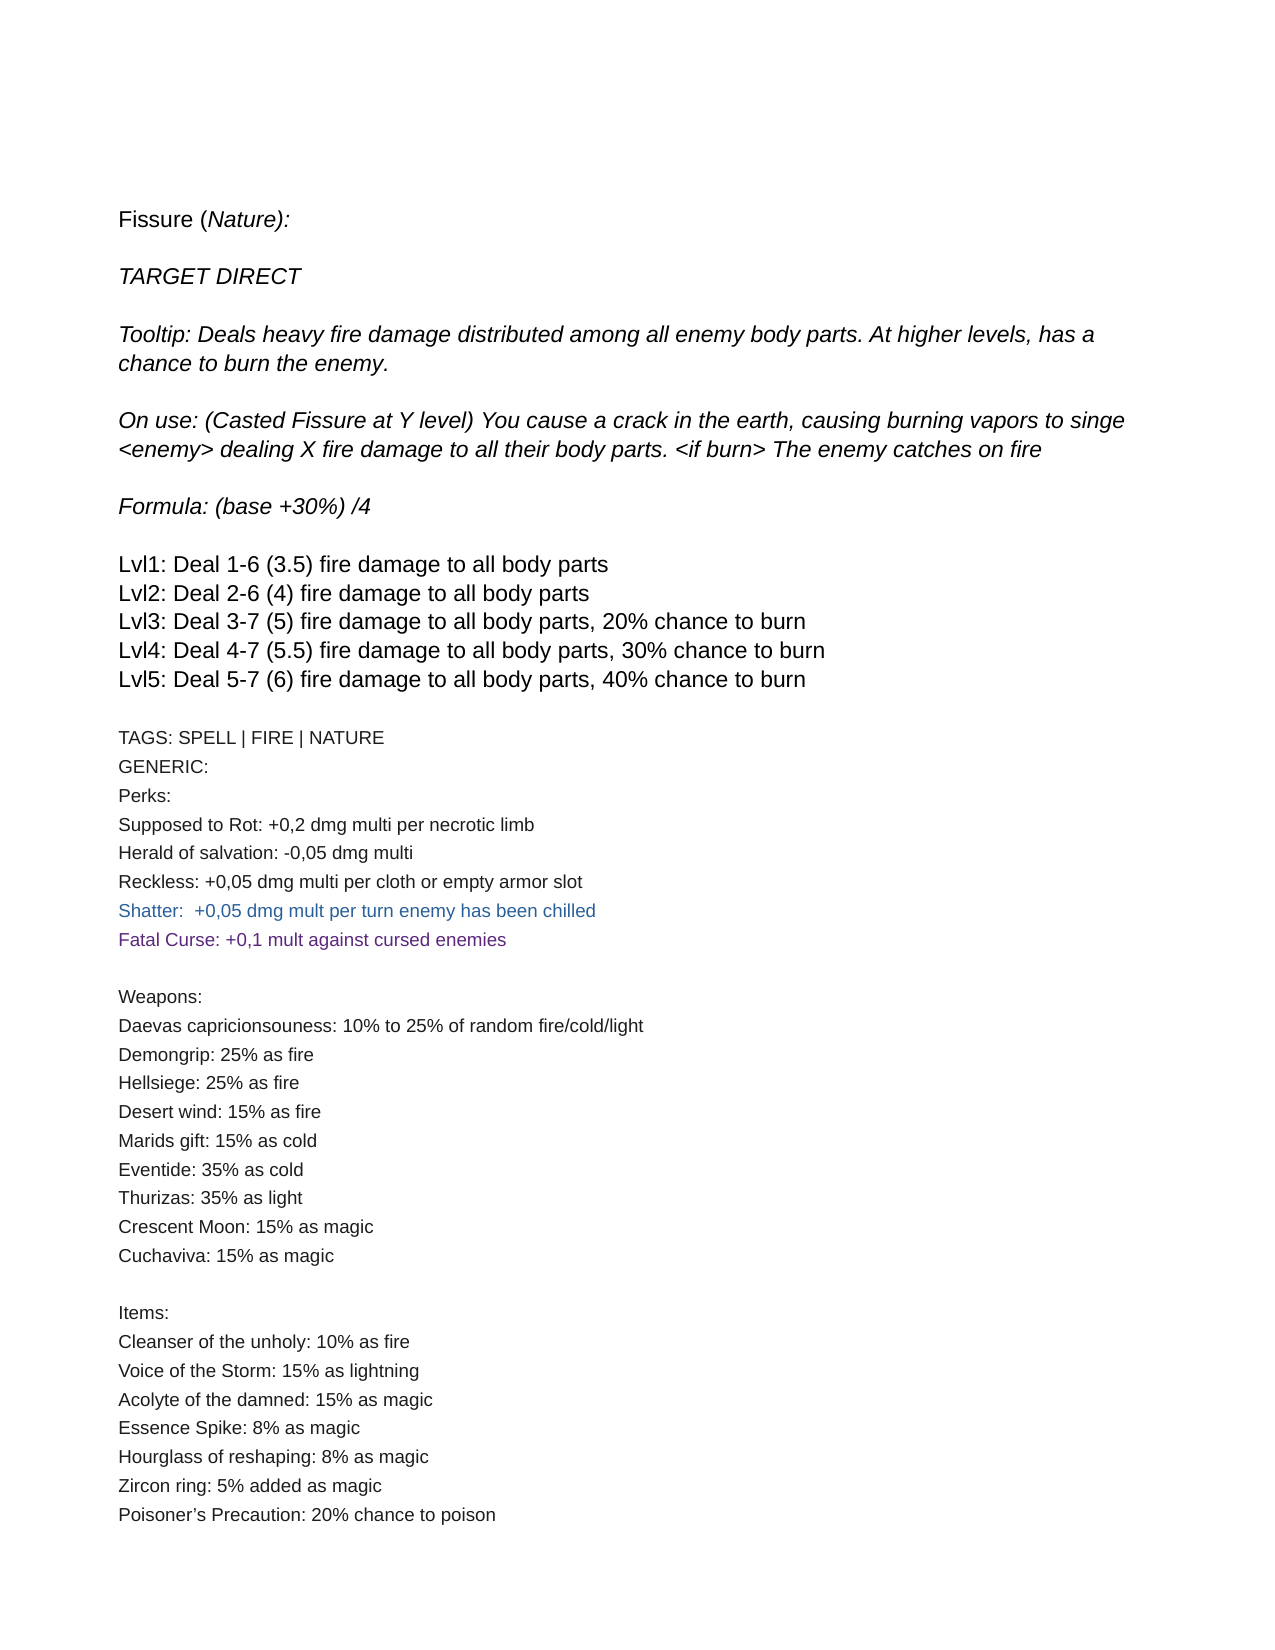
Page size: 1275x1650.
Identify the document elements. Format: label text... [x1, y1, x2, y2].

text Cleanser of the unholy: 10% as fire [118, 1326, 1157, 1354]
text Zircon ring: 5% added as magic Poisoner’s Precaution: 20% chance to poison [118, 1469, 1157, 1527]
text Weapons: [118, 981, 1157, 1009]
text Shatter: +0,05 dmg mult per turn enemy has been chilled [118, 894, 1157, 923]
text Fatal Curse: +0,1 mult against cursed enemies [118, 923, 1157, 952]
text Essence Spike: 8% as magic [118, 1412, 1157, 1441]
text Crescent Moon: 15% as magic [118, 1211, 1157, 1239]
text Formula: (base +30%) /4 [118, 492, 1157, 549]
text Desert wind: 15% as fire [118, 1096, 1157, 1124]
text Supposed to Rot: +0,2 dmg multi per necrotic limb [118, 808, 1157, 837]
text Hellsiege: 25% as fire [118, 1067, 1157, 1096]
text Lvl4: Deal 4-7 (5.5) fire damage to all body parts, 30% chance to burn [118, 636, 1157, 664]
text Acolyte of the damned: 15% as magic [118, 1383, 1157, 1412]
text Lvl3: Deal 3-7 (5) fire damage to all body parts, 20% chance to burn [118, 607, 1157, 636]
text Thurizas: 35% as light [118, 1182, 1157, 1211]
text Cuchaviva: 15% as magic [118, 1239, 1157, 1268]
text Eventide: 35% as cold [118, 1153, 1157, 1182]
text Marids gift: 15% as cold [118, 1124, 1157, 1153]
text Lvl5: Deal 5-7 (6) fire damage to all body parts, 40% chance to burn [118, 664, 1157, 693]
text Lvl1: Deal 1-6 (3.5) fire damage to all body parts [118, 549, 1157, 578]
text Herald of salvation: -0,05 dmg multi [118, 837, 1157, 866]
text Fissure (Nature): TARGET DIRECT [118, 204, 1157, 291]
text TAGS: SPELL | FIRE | NATURE GENERIC: Perks: [118, 722, 1157, 808]
text Tooltip: Deals heavy fire damage distributed among all enemy body parts. At higher levels, has a chance to burn the enemy. On use: (Casted Fissure at Y level) You cause a crack in the earth, causing burning vapors to singe <enemy> dealing X fire damage to all their body parts. <if burn> The enemy catches on fire [118, 319, 1157, 492]
text Hourglass of reshaping: 8% as magic [118, 1441, 1157, 1469]
text Daevas capricionsouness: 10% to 25% of random fire/cold/light [118, 1009, 1157, 1038]
text Lvl2: Deal 2-6 (4) fire damage to all body parts [118, 578, 1157, 607]
text Voice of the Storm: 15% as lightning [118, 1354, 1157, 1383]
text Demongrip: 25% as fire [118, 1038, 1157, 1067]
text Reckless: +0,05 dmg multi per cloth or empty armor slot [118, 866, 1157, 894]
text Items: [118, 1297, 1157, 1326]
